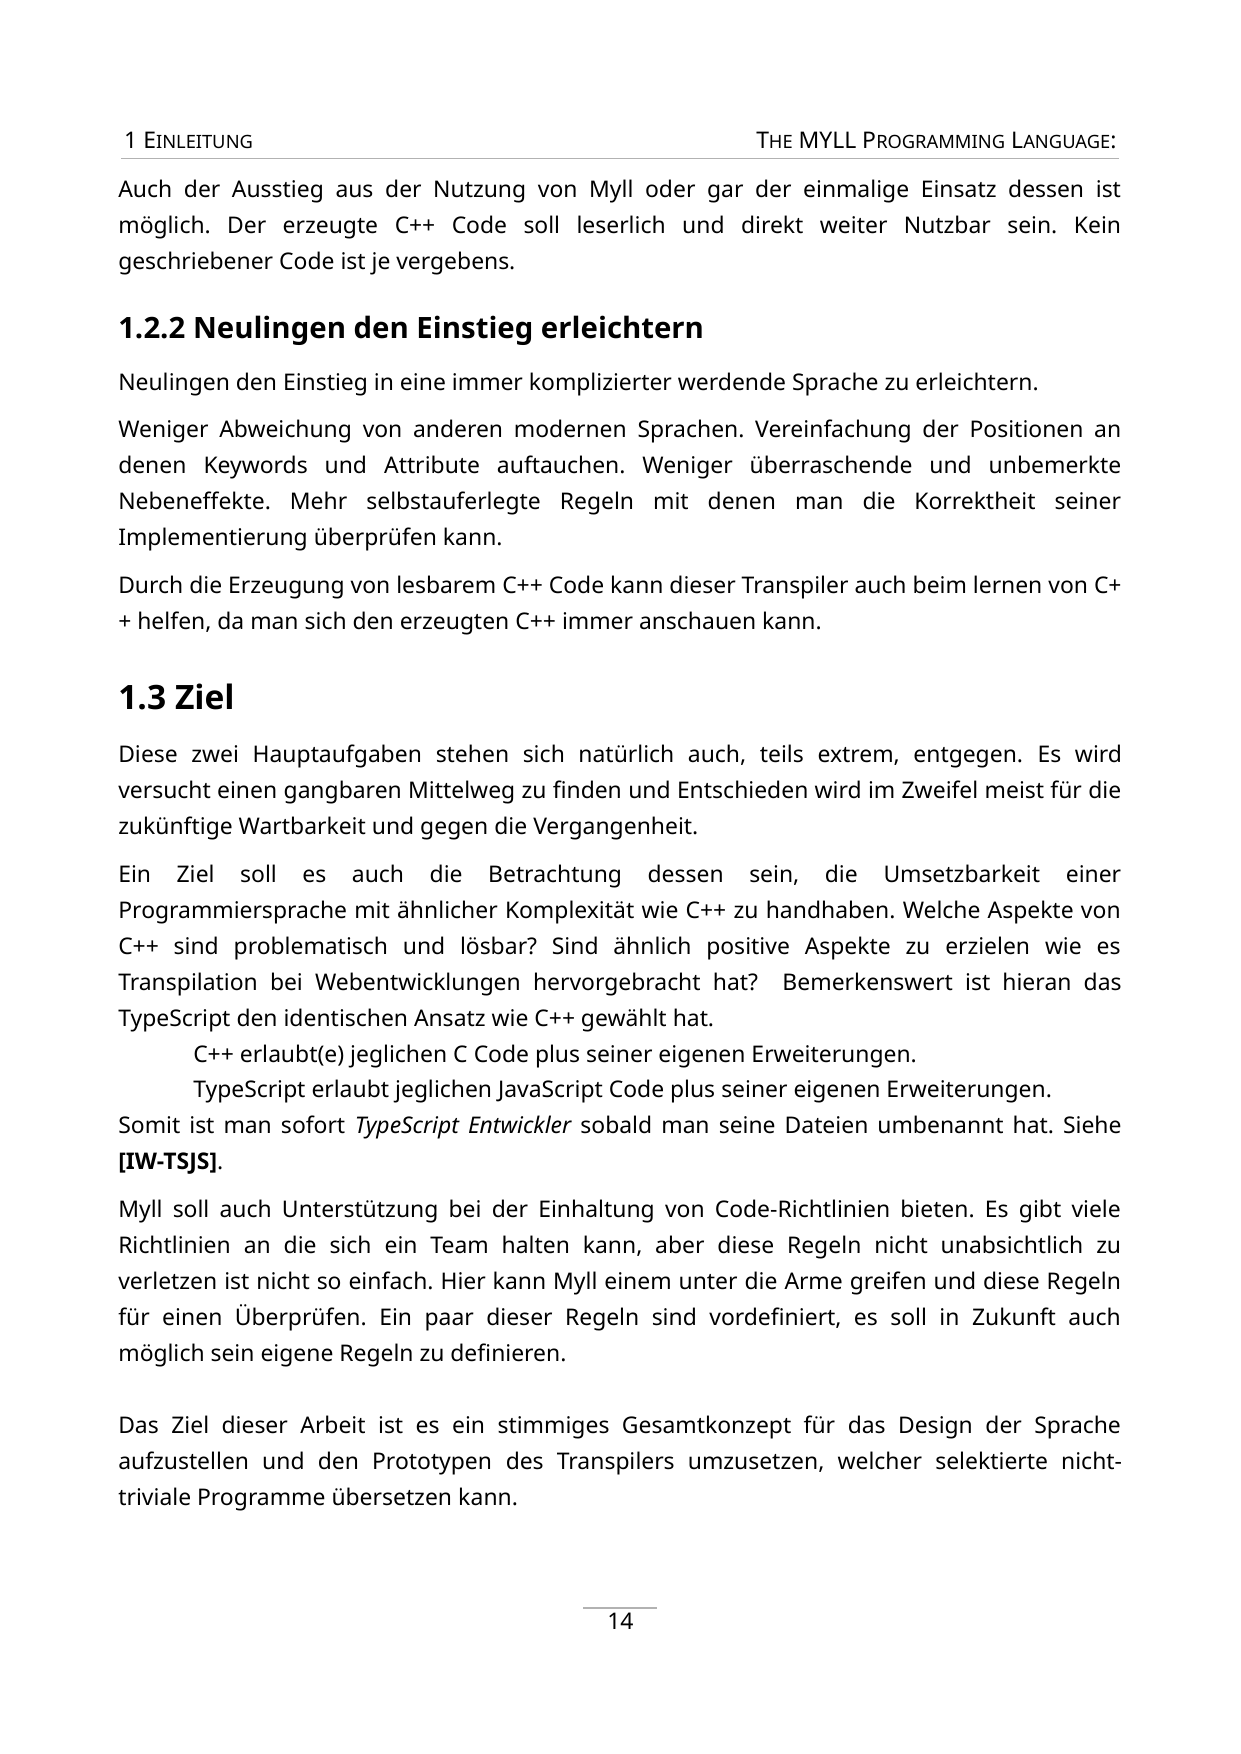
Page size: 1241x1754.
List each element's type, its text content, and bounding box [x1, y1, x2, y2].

text Neulingen den Einstieg in eine immer komplizierter werdende Sprache zu erleichtern. [118, 366, 1122, 397]
text Weniger Abweichung von anderen modernen Sprachen. Vereinfachung der Positionen an denen Keywords und Attribute auftauchen. Weniger überraschende und unbemerkte Nebeneffekte. Mehr selbstauferlegte Regeln mit denen man die Korrektheit seiner Implementierung überprüfen kann. [118, 413, 1122, 552]
text Ein Ziel soll es auch die Betrachtung dessen sein, die Umsetzbarkeit einer Programmiersprache mit ähnlicher Komplexität wie C++ zu handhaben. Welche Aspekte von C++ sind problematisch und lösbar? Sind ähnlich positive Aspekte zu erzielen wie es Transpilation bei Webentwicklungen hervorgebracht hat? Bemerkenswert ist hieran das TypeScript den identischen Ansatz wie C++ gewählt hat. C++ erlaubt(e) jeglichen C Code plus seiner eigenen Erweiterungen. TypeScript erlaubt jeglichen JavaScript Code plus seiner eigenen Erweiterungen. Somit ist man sofort TypeScript Entwickler sobald man seine Dateien umbenannt hat. Siehe [IW-TSJS]. [118, 858, 1122, 1177]
text Myll soll auch Unterstützung bei der Einhaltung von Code-Richtlinien bieten. Es gibt viele Richtlinien an die sich ein Team halten kann, aber diese Regeln nicht unabsichtlich zu verletzen ist nicht so einfach. Hier kann Myll einem unter die Arme greifen und diese Regeln für einen Überprüfen. Ein paar dieser Regeln sind vordefiniert, es soll in Zukunft auch möglich sein eigene Regeln zu definieren. Das Ziel dieser Arbeit ist es ein stimmiges Gesamtkonzept für das Design der Sprache aufzustellen und den Prototypen des Transpilers umzusetzen, welcher selektierte nicht-triviale Programme übersetzen kann. [118, 1193, 1122, 1512]
subtitle Ziel [118, 673, 1122, 719]
text Diese zwei Hauptaufgaben stehen sich natürlich auch, teils extrem, entgegen. Es wird versucht einen gangbaren Mittelweg zu finden und Entschieden wird im Zweifel meist für die zukünftige Wartbarkeit und gegen die Vergangenheit. [118, 738, 1122, 841]
text Durch die Erzeugung von lesbarem C++ Code kann dieser Transpiler auch beim lernen von C++ helfen, da man sich den erzeugten C++ immer anschauen kann. [118, 569, 1122, 636]
subtitle Neulingen den Einstieg erleichtern [118, 307, 1122, 347]
text Auch der Ausstieg aus der Nutzung von Myll oder gar der einmalige Einsatz dessen ist möglich. Der erzeugte C++ Code soll leserlich und direkt weiter Nutzbar sein. Kein geschriebener Code ist je vergebens. [118, 173, 1122, 276]
